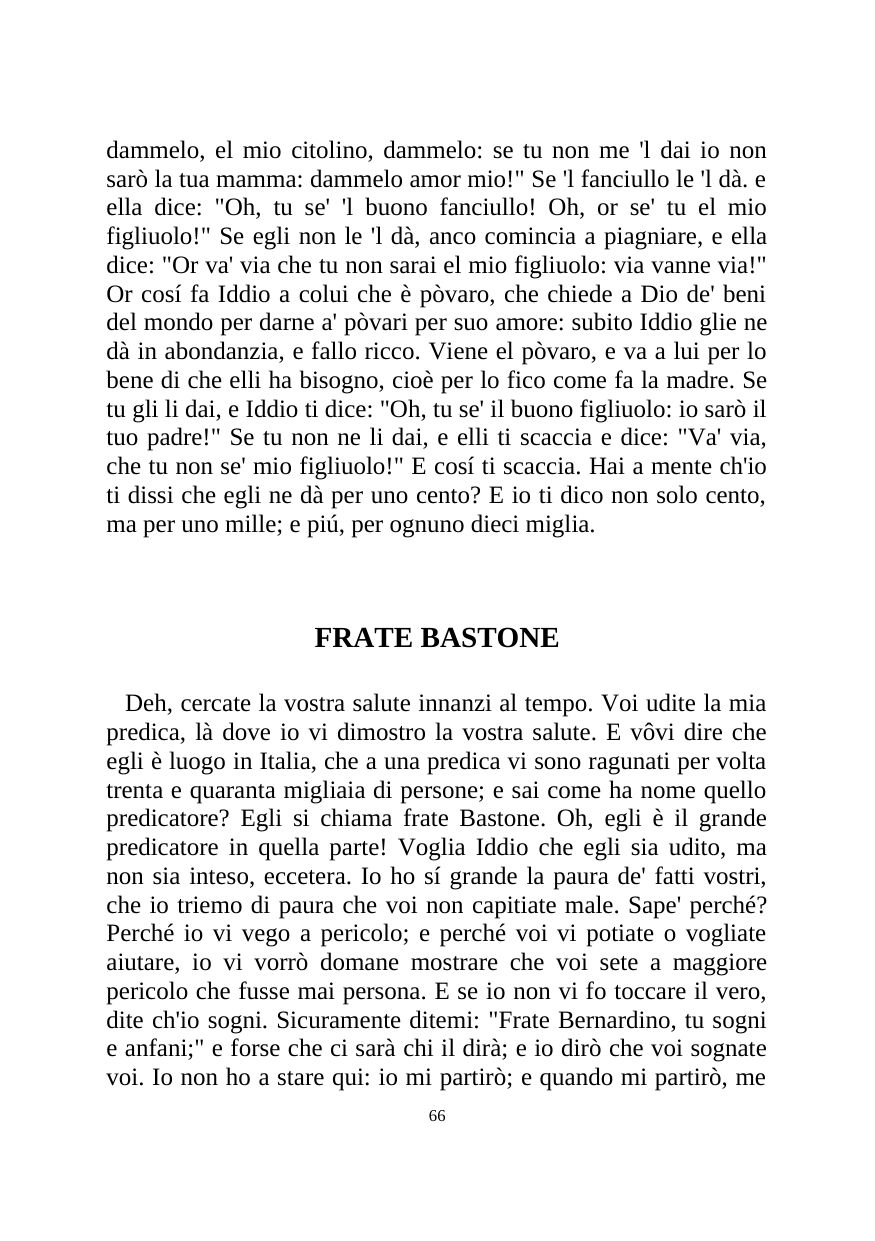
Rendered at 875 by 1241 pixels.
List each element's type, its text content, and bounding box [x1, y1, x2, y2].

text dammelo, el mio citolino, dammelo: se tu non me 'l dai io non sarò la tua mamma: dammelo amor mio!" Se 'l fanciullo le 'l dà. e ella dice: "Oh, tu se' 'l buono fanciullo! Oh, or se' tu el mio figliuolo!" Se egli non le 'l dà, anco comincia a piagniare, e ella dice: "Or va' via che tu non sarai el mio figliuolo: via vanne via!" Or cosí fa Iddio a colui che è pòvaro, che chiede a Dio de' beni del mondo per darne a' pòvari per suo amore: subito Iddio glie ne dà in abondanzia, e fallo ricco. Viene el pòvaro, e va a lui per lo bene di che elli ha bisogno, cioè per lo fico come fa la madre. Se tu gli li dai, e Iddio ti dice: "Oh, tu se' il buono figliuolo: io sarò il tuo padre!" Se tu non ne li dai, e elli ti scaccia e dice: "Va' via, che tu non se' mio figliuolo!" E cosí ti scaccia. Hai a mente ch'io ti dissi che egli ne dà per uno cento? E io ti dico non solo cento, ma per uno mille; e piú, per ognuno dieci miglia. [106, 135, 768, 537]
subtitle FRATE BASTONE [106, 620, 768, 653]
text Deh, cercate la vostra salute innanzi al tempo. Voi udite la mia predica, là dove io vi dimostro la vostra salute. E vôvi dire che egli è luogo in Italia, che a una predica vi sono ragunati per volta trenta e quaranta migliaia di persone; e sai come ha nome quello predicatore? Egli si chiama frate Bastone. Oh, egli è il grande predicatore in quella parte! Voglia Iddio che egli sia udito, ma non sia inteso, eccetera. Io ho sí grande la paura de' fatti vostri, che io triemo di paura che voi non capitiate male. Sape' perché? Perché io vi vego a pericolo; e perché voi vi potiate o vogliate aiutare, io vi vorrò domane mostrare che voi sete a maggiore pericolo che fusse mai persona. E se io non vi fo toccare il vero, dite ch'io sogni. Sicuramente ditemi: "Frate Bernardino, tu sogni e anfani;" e forse che ci sarà chi il dirà; e io dirò che voi sognate voi. Io non ho a stare qui: io mi partirò; e quando mi partirò, me [106, 688, 768, 1091]
